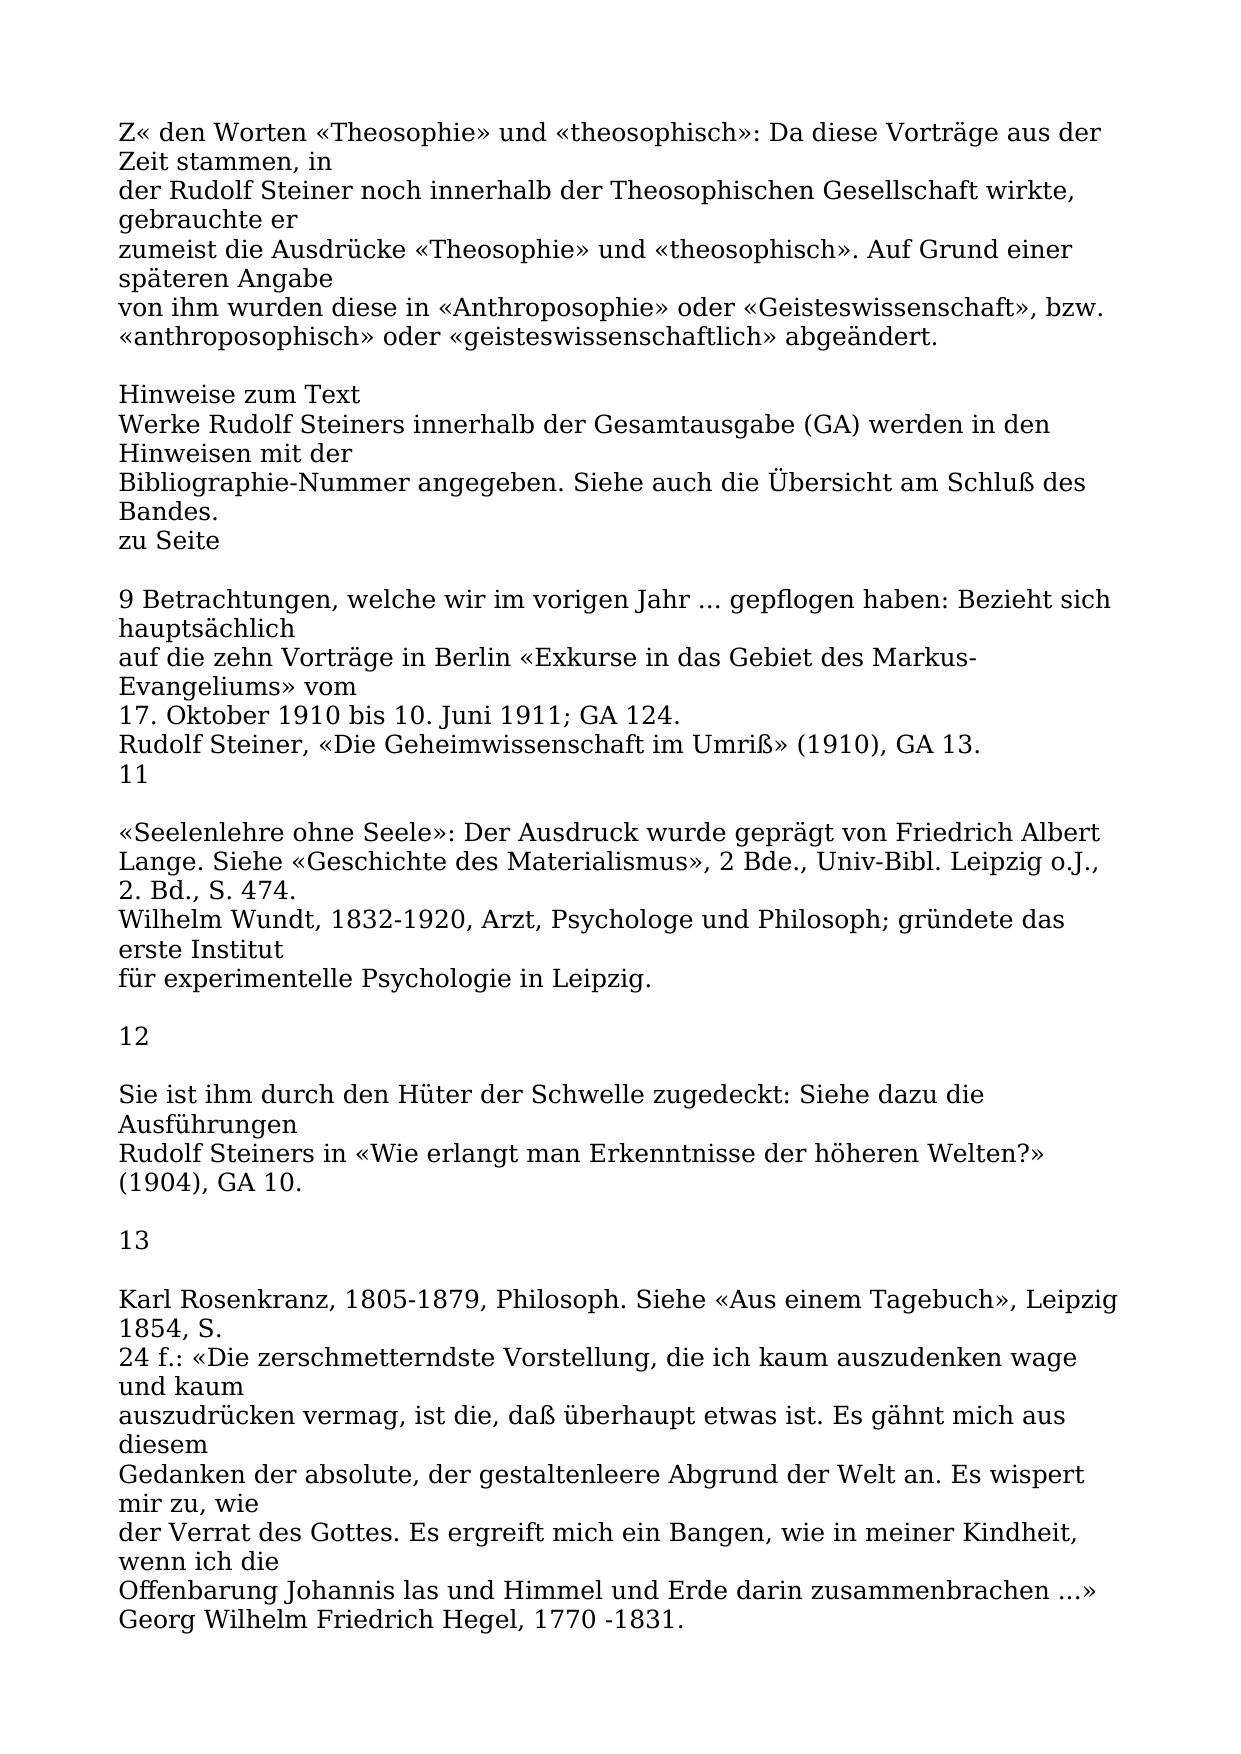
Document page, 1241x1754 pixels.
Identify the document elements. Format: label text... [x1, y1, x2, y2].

text Georg Wilhelm Friedrich Hegel, 1770 -1831. [118, 1606, 1122, 1635]
text 11 [118, 760, 1122, 789]
text Rudolf Steiner, «Die Geheimwissenschaft im Umriß» (1910), GA 13. [118, 731, 1122, 760]
text «Seelenlehre ohne Seele»: Der Ausdruck wurde geprägt von Friedrich Albert [118, 818, 1122, 847]
text Lange. Siehe «Geschichte des Materialismus», 2 Bde., Univ-Bibl. Leipzig o.J., [118, 847, 1122, 876]
text 12 [118, 1022, 1122, 1051]
text Z« den Worten «Theosophie» und «theosophisch»: Da diese Vorträge aus der Zeit stammen, in [118, 118, 1122, 176]
text Sie ist ihm durch den Hüter der Schwelle zugedeckt: Siehe dazu die Ausführungen [118, 1081, 1122, 1139]
text zumeist die Ausdrücke «Theosophie» und «theosophisch». Auf Grund einer späteren Angabe [118, 235, 1122, 293]
text 13 [118, 1226, 1122, 1256]
text 9 Betrachtungen, welche wir im vorigen Jahr ... gepflogen haben: Bezieht sich hauptsächlich [118, 585, 1122, 643]
text auf die zehn Vorträge in Berlin «Exkurse in das Gebiet des Markus-Evangeliums» vom [118, 643, 1122, 701]
text von ihm wurden diese in «Anthroposophie» oder «Geisteswissenschaft», bzw. [118, 293, 1122, 322]
text Wilhelm Wundt, 1832-1920, Arzt, Psychologe und Philosoph; gründete das erste Institut [118, 906, 1122, 964]
text der Verrat des Gottes. Es ergreift mich ein Bangen, wie in meiner Kindheit, wenn ich die [118, 1518, 1122, 1576]
text Gedanken der absolute, der gestaltenleere Abgrund der Welt an. Es wispert mir zu, wie [118, 1460, 1122, 1518]
text 2. Bd., S. 474. [118, 876, 1122, 906]
text Rudolf Steiners in «Wie erlangt man Erkenntnisse der höheren Welten?» (1904), GA 10. [118, 1139, 1122, 1197]
text Werke Rudolf Steiners innerhalb der Gesamtausgabe (GA) werden in den Hinweisen mit der [118, 410, 1122, 468]
text 24 f.: «Die zerschmetterndste Vorstellung, die ich kaum auszudenken wage und kaum [118, 1343, 1122, 1401]
text auszudrücken vermag, ist die, daß überhaupt etwas ist. Es gähnt mich aus diesem [118, 1401, 1122, 1460]
text Hinweise zum Text [118, 381, 1122, 410]
text für experimentelle Psychologie in Leipzig. [118, 964, 1122, 993]
text Offenbarung Johannis las und Himmel und Erde darin zusammenbrachen ...» [118, 1576, 1122, 1606]
text zu Seite [118, 526, 1122, 556]
text Karl Rosenkranz, 1805-1879, Philosoph. Siehe «Aus einem Tagebuch», Leipzig 1854, S. [118, 1285, 1122, 1343]
text der Rudolf Steiner noch innerhalb der Theosophischen Gesellschaft wirkte, gebrauchte er [118, 176, 1122, 235]
text 17. Oktober 1910 bis 10. Juni 1911; GA 124. [118, 701, 1122, 731]
text «anthroposophisch» oder «geisteswissenschaftlich» abgeändert. [118, 322, 1122, 351]
text Bibliographie-Nummer angegeben. Siehe auch die Übersicht am Schluß des Bandes. [118, 468, 1122, 526]
